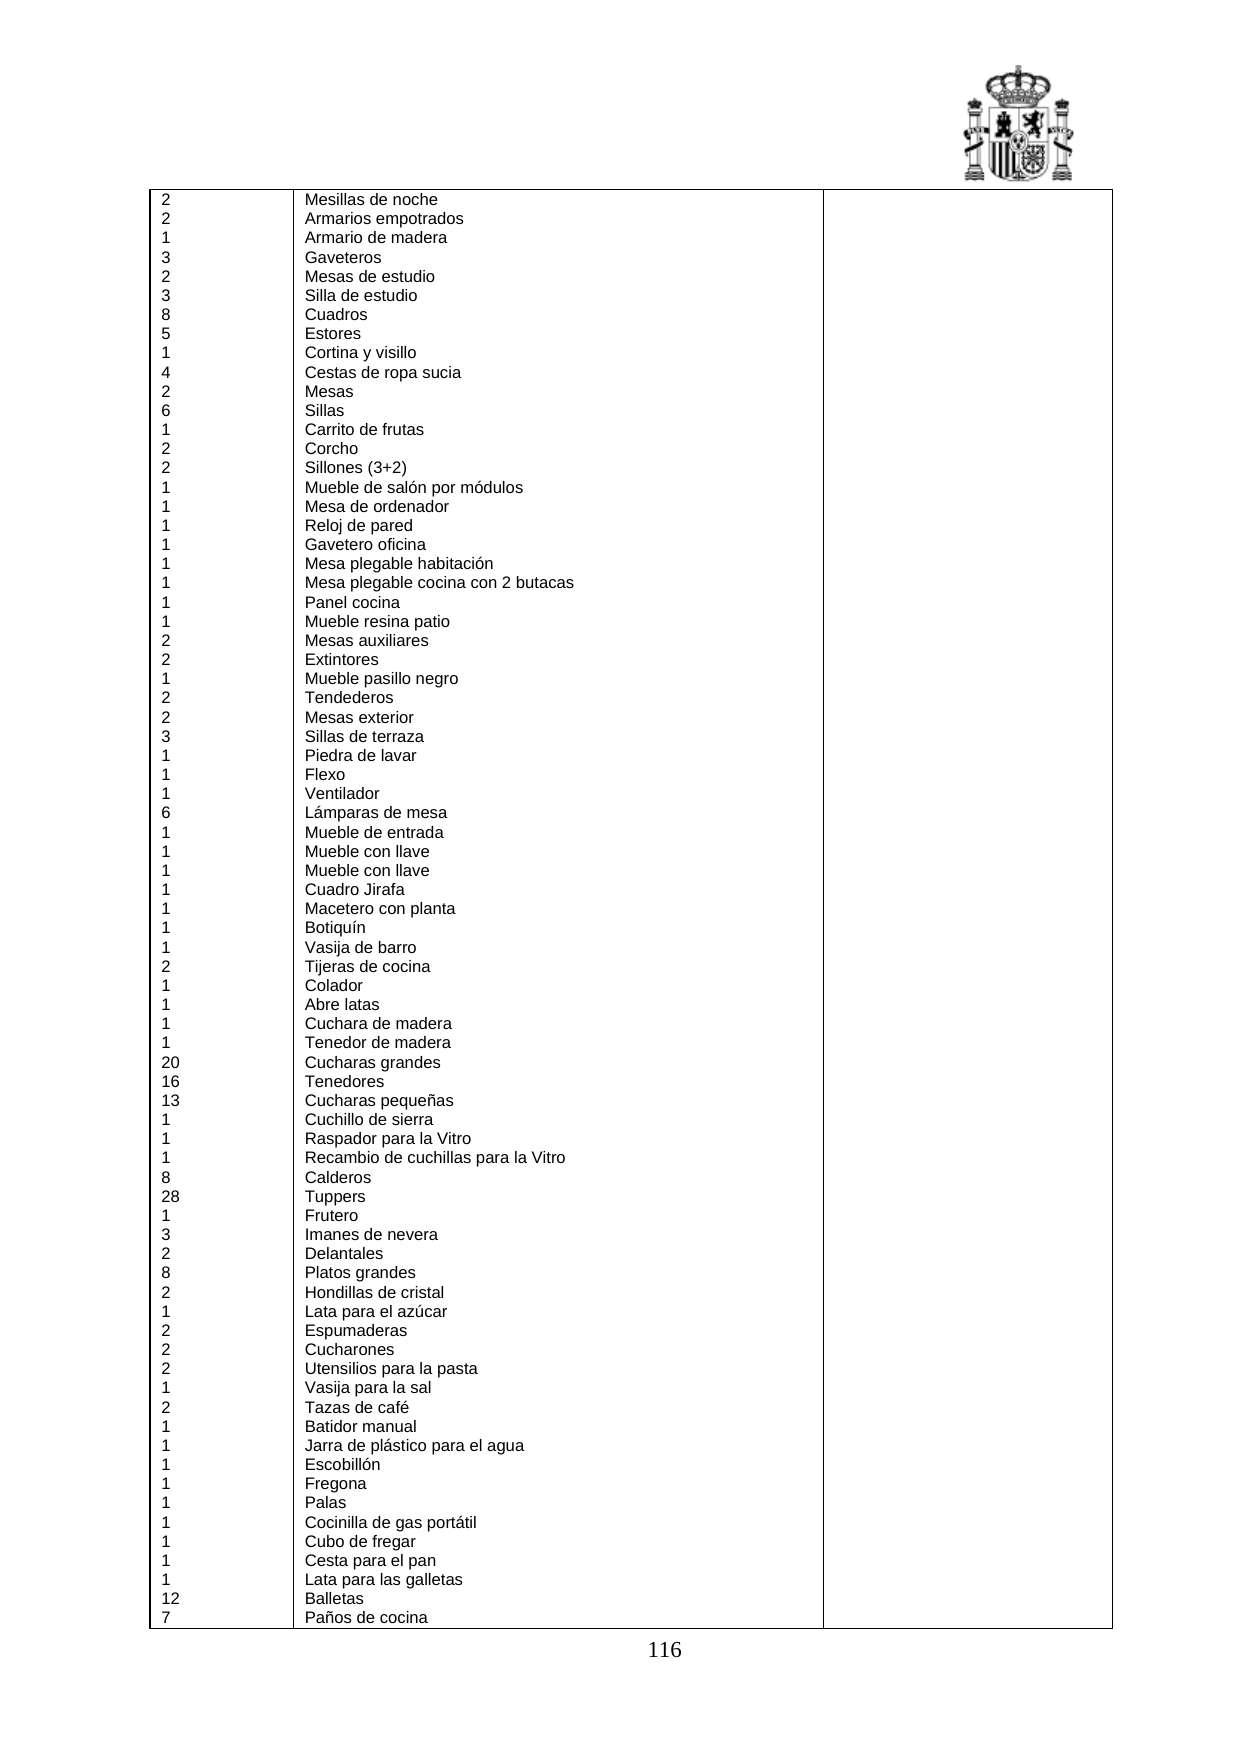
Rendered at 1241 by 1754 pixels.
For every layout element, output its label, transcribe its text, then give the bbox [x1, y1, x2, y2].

table_cell 2 2 1 3 2 3 8 5 1 4 2 6 1 2 2 1 1 1 1 1 1 1 1 2 2 1 2 2 3 1 1 1 6 1 1 1 1 1 1 1 2 1 1 1 1 20 16 13 1 1 1 8 28 1 3 2 8 2 1 2 2 2 1 2 1 1 1 1 1 1 1 1 1 12 7 [151, 190, 293, 1627]
table_cell Mesillas de noche Armarios empotrados Armario de madera Gaveteros Mesas de estudio Silla de estudio Cuadros Estores Cortina y visillo Cestas de ropa sucia Mesas Sillas Carrito de frutas Corcho Sillones (3+2) Mueble de salón por módulos Mesa de ordenador Reloj de pared Gavetero oficina Mesa plegable habitación Mesa plegable cocina con 2 butacas Panel cocina Mueble resina patio Mesas auxiliares Extintores Mueble pasillo negro Tendederos Mesas exterior Sillas de terraza Piedra de lavar Flexo Ventilador Lámparas de mesa Mueble de entrada Mueble con llave Mueble con llave Cuadro Jirafa Macetero con planta Botiquín Vasija de barro Tijeras de cocina Colador Abre latas Cuchara de madera Tenedor de madera Cucharas grandes Tenedores Cucharas pequeñas Cuchillo de sierra Raspador para la Vitro Recambio de cuchillas para la Vitro Calderos Tuppers Frutero Imanes de nevera Delantales Platos grandes Hondillas de cristal Lata para el azúcar Espumaderas Cucharones Utensilios para la pasta Vasija para la sal Tazas de café Batidor manual Jarra de plástico para el agua Escobillón Fregona Palas Cocinilla de gas portátil Cubo de fregar Cesta para el pan Lata para las galletas Balletas Paños de cocina [294, 190, 823, 1627]
table_cell [824, 190, 1112, 1627]
